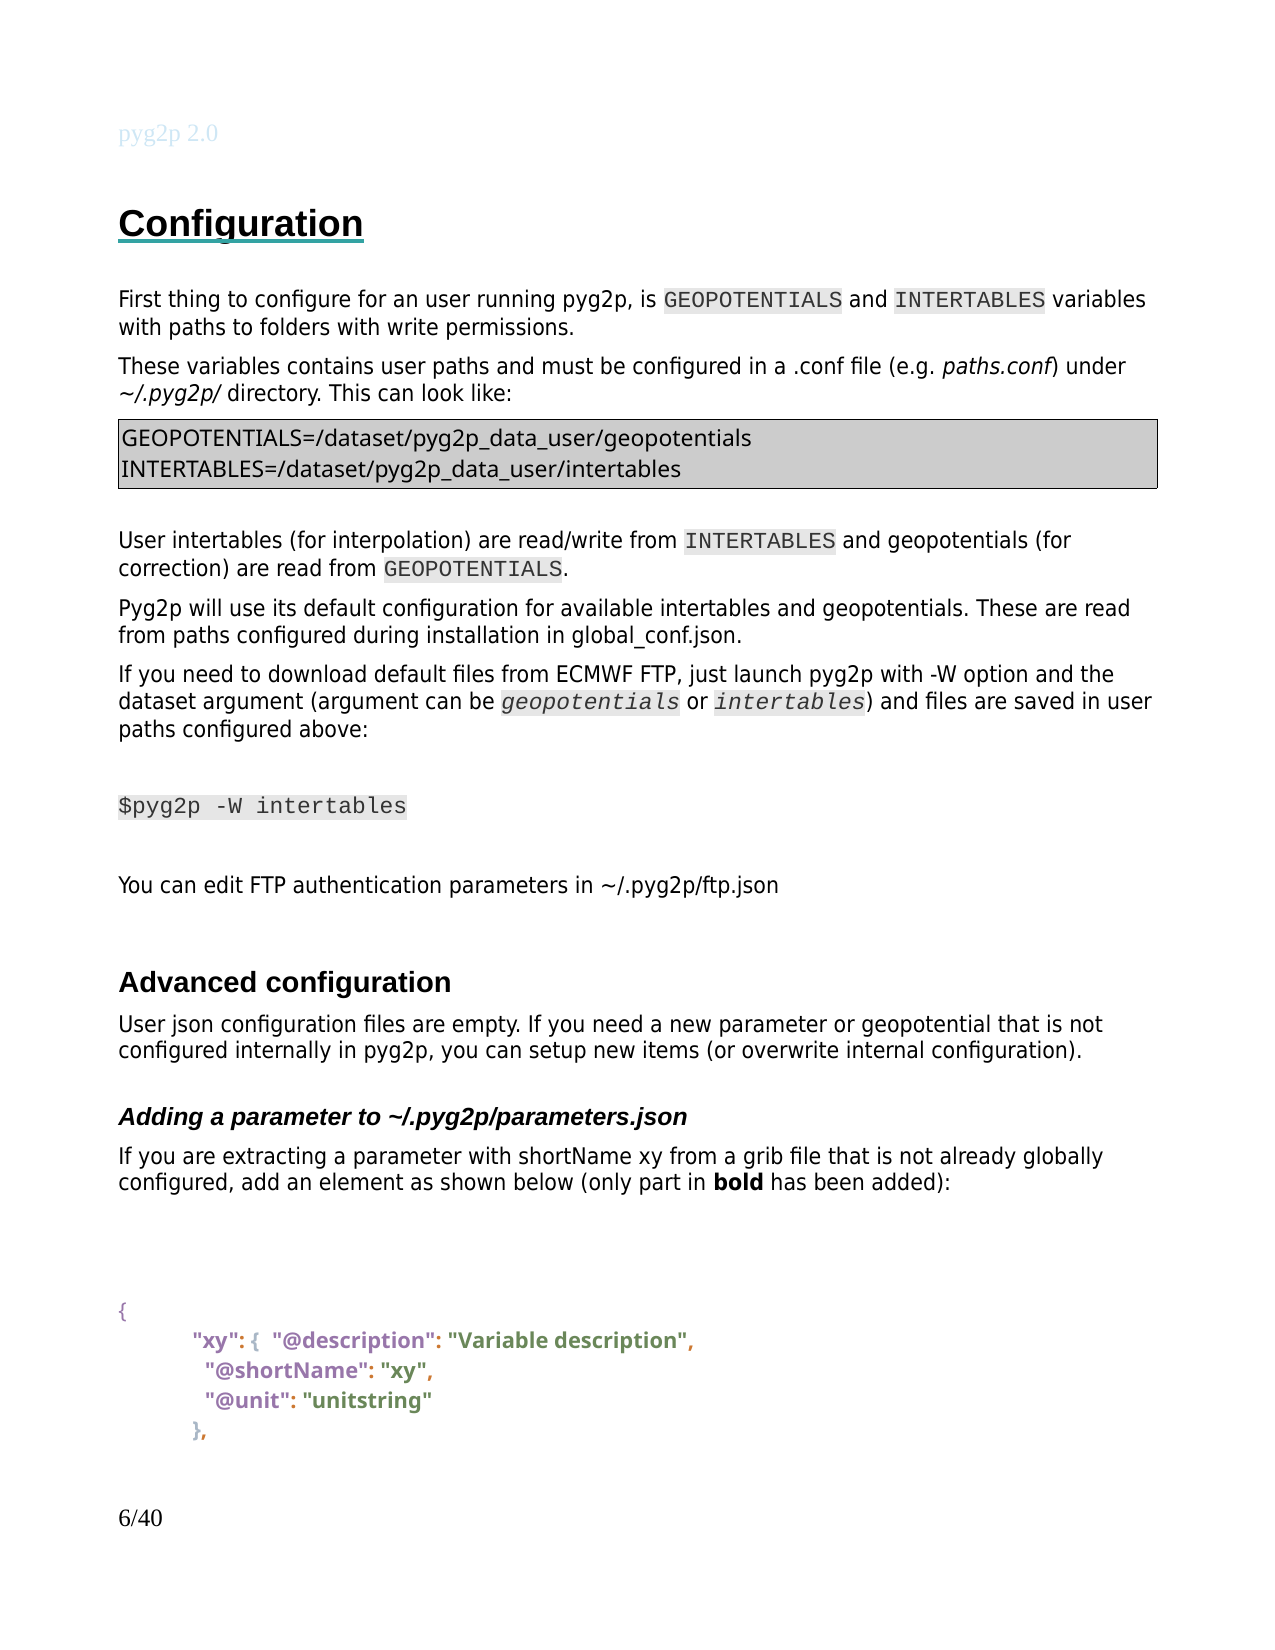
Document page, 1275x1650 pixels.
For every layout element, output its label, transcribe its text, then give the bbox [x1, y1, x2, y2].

text Pyg2p will use its default configuration for available intertables and geopotentials. These are read from paths configured during installation in global_conf.json. [118, 596, 1157, 649]
subtitle Configuration [118, 201, 1157, 244]
text "@shortName": "xy", [118, 1355, 1157, 1384]
text }, [118, 1414, 1157, 1444]
text "xy": { "@description": "Variable description", [118, 1325, 1157, 1355]
text User json configuration files are empty. If you need a new parameter or geopotential that is not configured internally in pyg2p, you can setup new items (or overwrite internal configuration). [118, 1011, 1157, 1064]
text $pyg2p -W intertables [118, 794, 1157, 820]
subtitle Adding a parameter to ~/.pyg2p/parameters.json [118, 1102, 1157, 1130]
text First thing to configure for an user running pyg2p, is GEOPOTENTIALS and INTERTABLES variables with paths to folders with write permissions. [118, 286, 1157, 341]
text GEOPOTENTIALS=/dataset/pyg2p_data_user/geopotentials [119, 420, 1157, 450]
text INTERTABLES=/dataset/pyg2p_data_user/intertables [119, 450, 1157, 488]
text If you need to download default files from ECMWF FTP, just launch pyg2p with -W option and the dataset argument (argument can be geopotentials or intertables) and files are saved in user paths configured above: [118, 661, 1157, 743]
subtitle Advanced configuration [118, 965, 1157, 998]
text These variables contains user paths and must be configured in a .conf file (e.g. paths.conf) under ~/.pyg2p/ directory. This can look like: [118, 353, 1157, 406]
text { [118, 1295, 1157, 1325]
text "@unit": "unitstring" [118, 1384, 1157, 1414]
text User intertables (for interpolation) are read/write from INTERTABLES and geopotentials (for correction) are read from GEOPOTENTIALS. [118, 527, 1157, 583]
text You can edit FTP authentication parameters in ~/.pyg2p/ftp.json [118, 872, 1157, 899]
text If you are extracting a parameter with shortName xy from a grib file that is not already globally configured, add an element as shown below (only part in bold has been added): [118, 1143, 1157, 1196]
